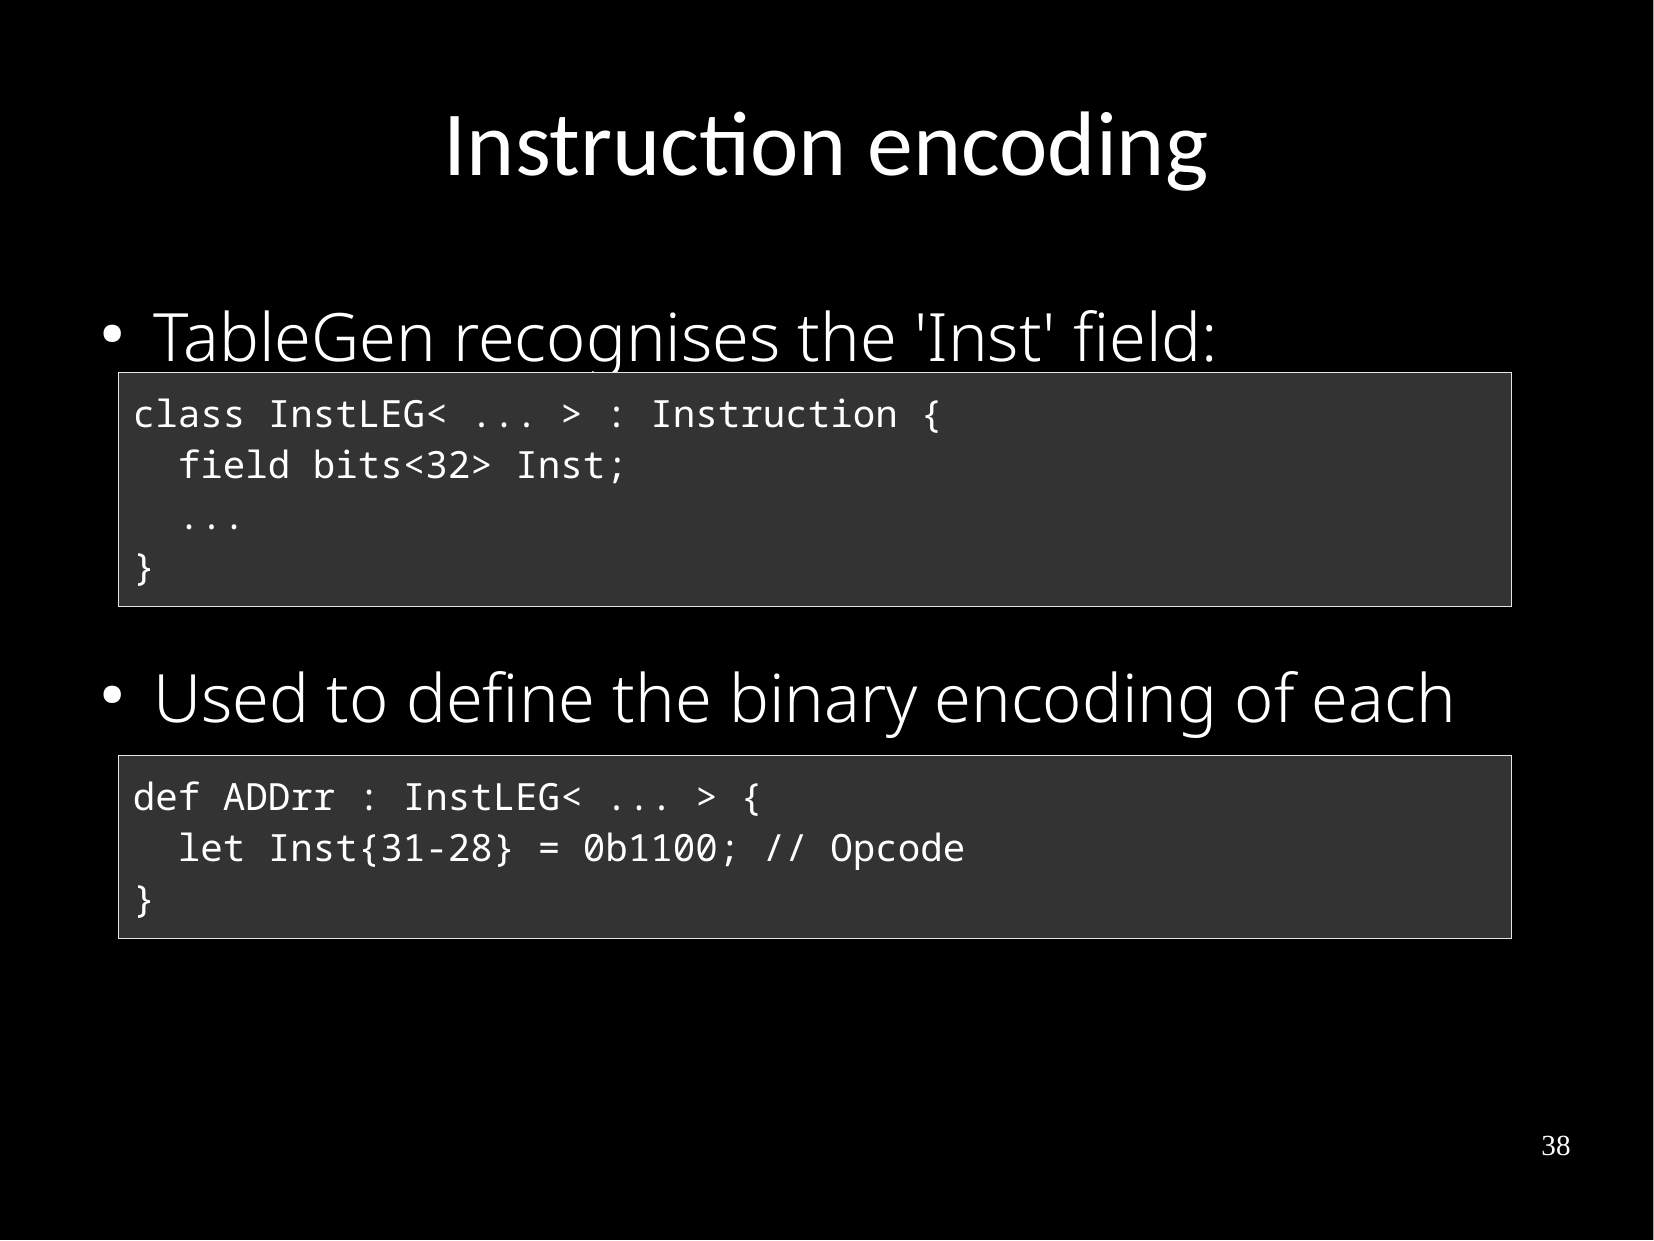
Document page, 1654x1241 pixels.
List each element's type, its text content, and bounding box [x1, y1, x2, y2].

title Instruction encoding [82, 49, 1571, 257]
text_box def ADDrr : InstLEG< ... > { let Inst{31-28} = 0b1100; // Opcode } [118, 755, 1512, 898]
list TableGen recognises the 'Inst' field: Used to define the binary encoding of each instruction in TableGen: [82, 290, 1571, 1010]
text_box class InstLEG< ... > : Instruction { field bits<32> Inst; ... } [118, 372, 1512, 553]
